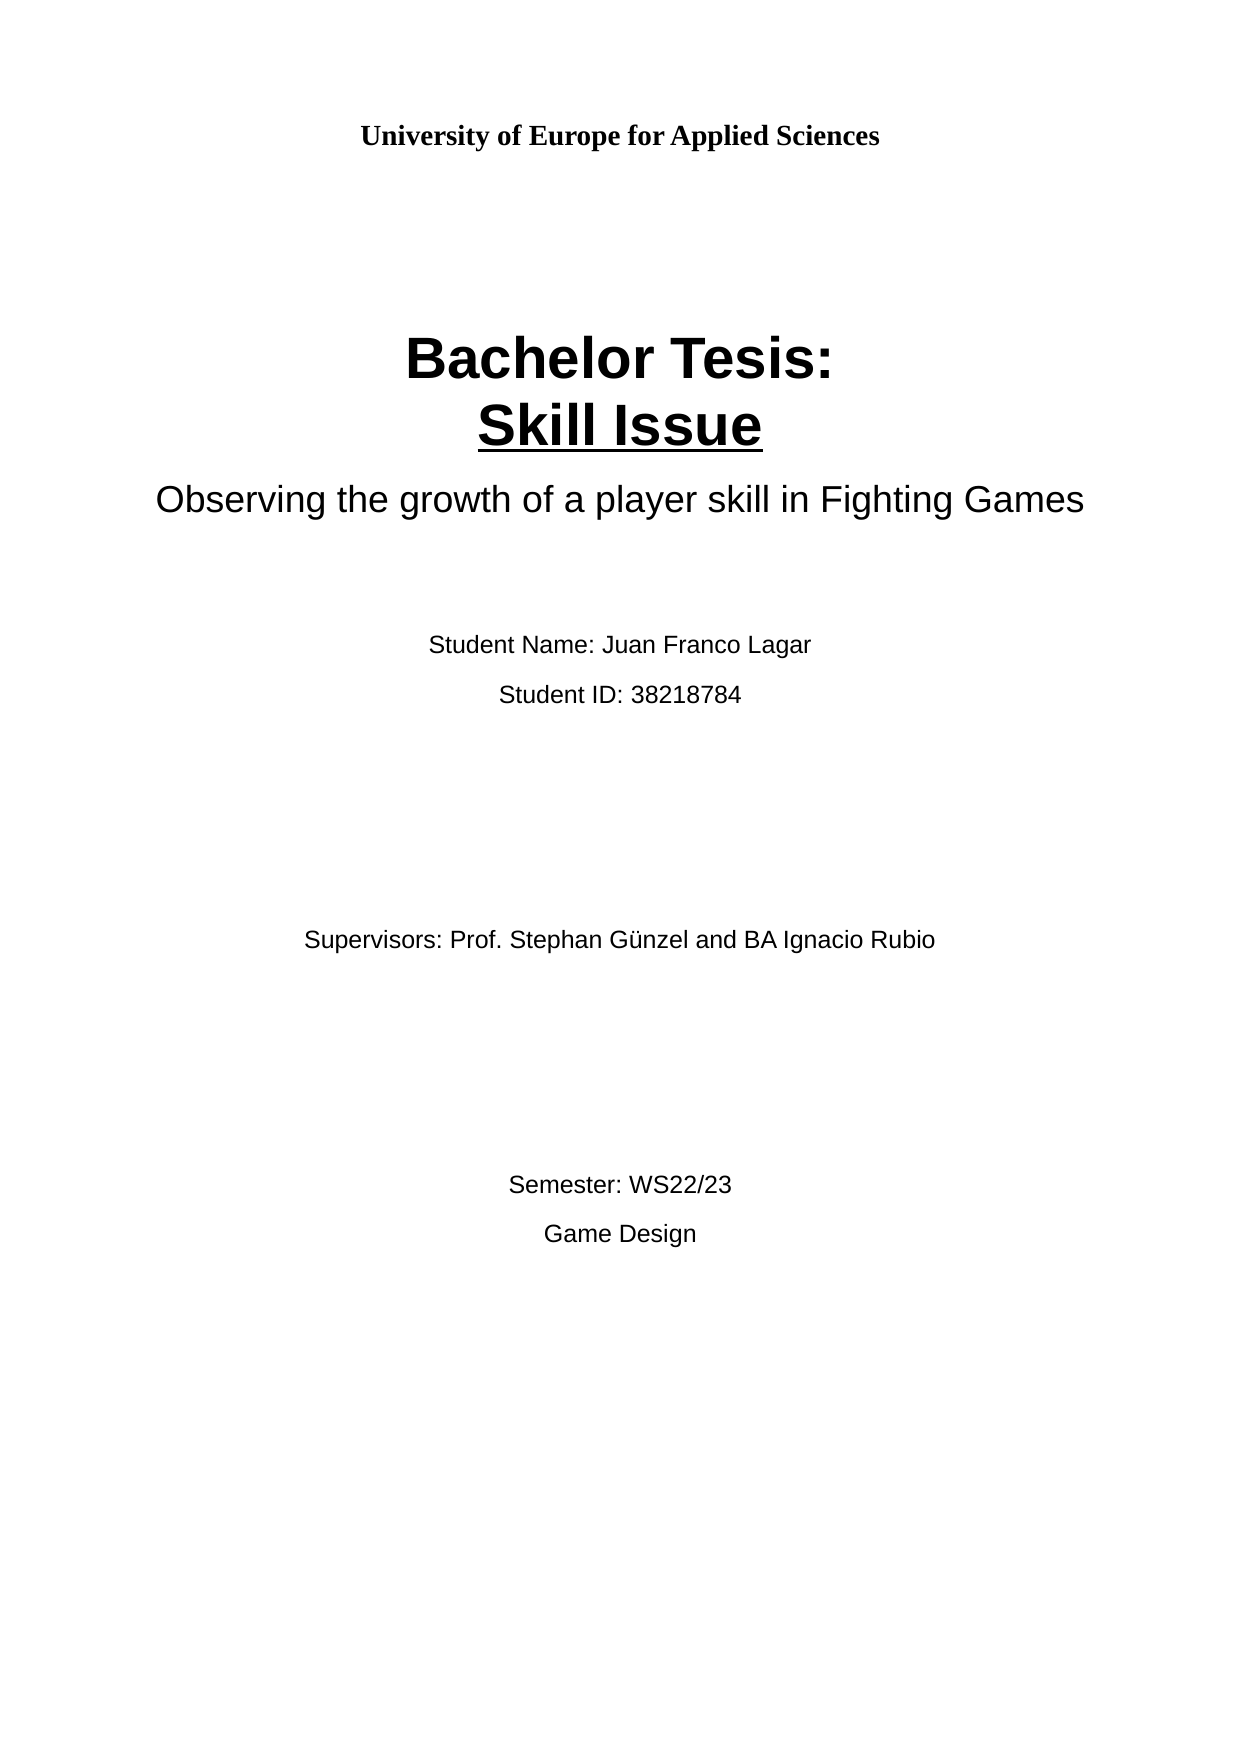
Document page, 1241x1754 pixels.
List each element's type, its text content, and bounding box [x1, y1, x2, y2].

title Bachelor Tesis: Skill Issue [118, 324, 1122, 458]
subtitle Observing the growth of a player skill in Fighting Games [118, 477, 1122, 520]
text Game Design [118, 1219, 1122, 1248]
text Supervisors: Prof. Stephan Günzel and BA Ignacio Rubio [118, 925, 1122, 954]
text Student Name: Juan Franco Lagar [118, 631, 1122, 659]
text University of Europe for Applied Sciences [118, 118, 1122, 152]
text Student ID: 38218784 [118, 679, 1122, 708]
text Semester: WS22/23 [118, 1170, 1122, 1199]
